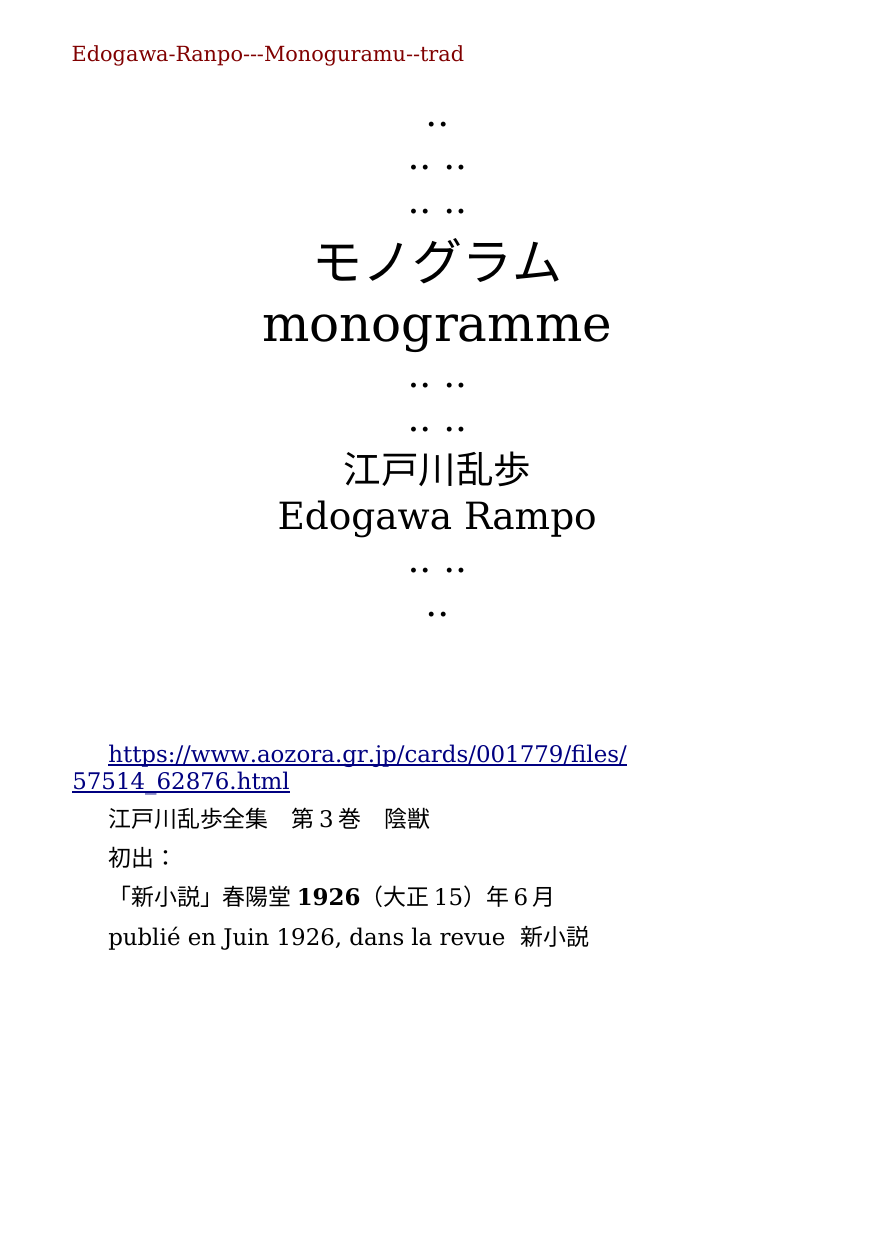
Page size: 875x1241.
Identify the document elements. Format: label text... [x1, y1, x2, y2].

text Edogawa-Ranpo---Monoguramu--trad [71, 42, 803, 66]
subtitle .. .. .. .. .. モノグラム monogramme .. .. .. .. 江戸川乱歩 Edogawa Rampo .. .. .. [36, 91, 838, 625]
text 「新小説」春陽堂 1926（大正15）年6月 [72, 879, 802, 912]
text publié en Juin 1926, dans la revue 新小説 [72, 918, 802, 952]
text https://www.aozora.gr.jp/cards/001779/files/57514_62876.html [72, 742, 802, 795]
text 初出： [72, 840, 802, 873]
text 江戸川乱歩全集 第3巻 陰獣 [72, 801, 802, 834]
